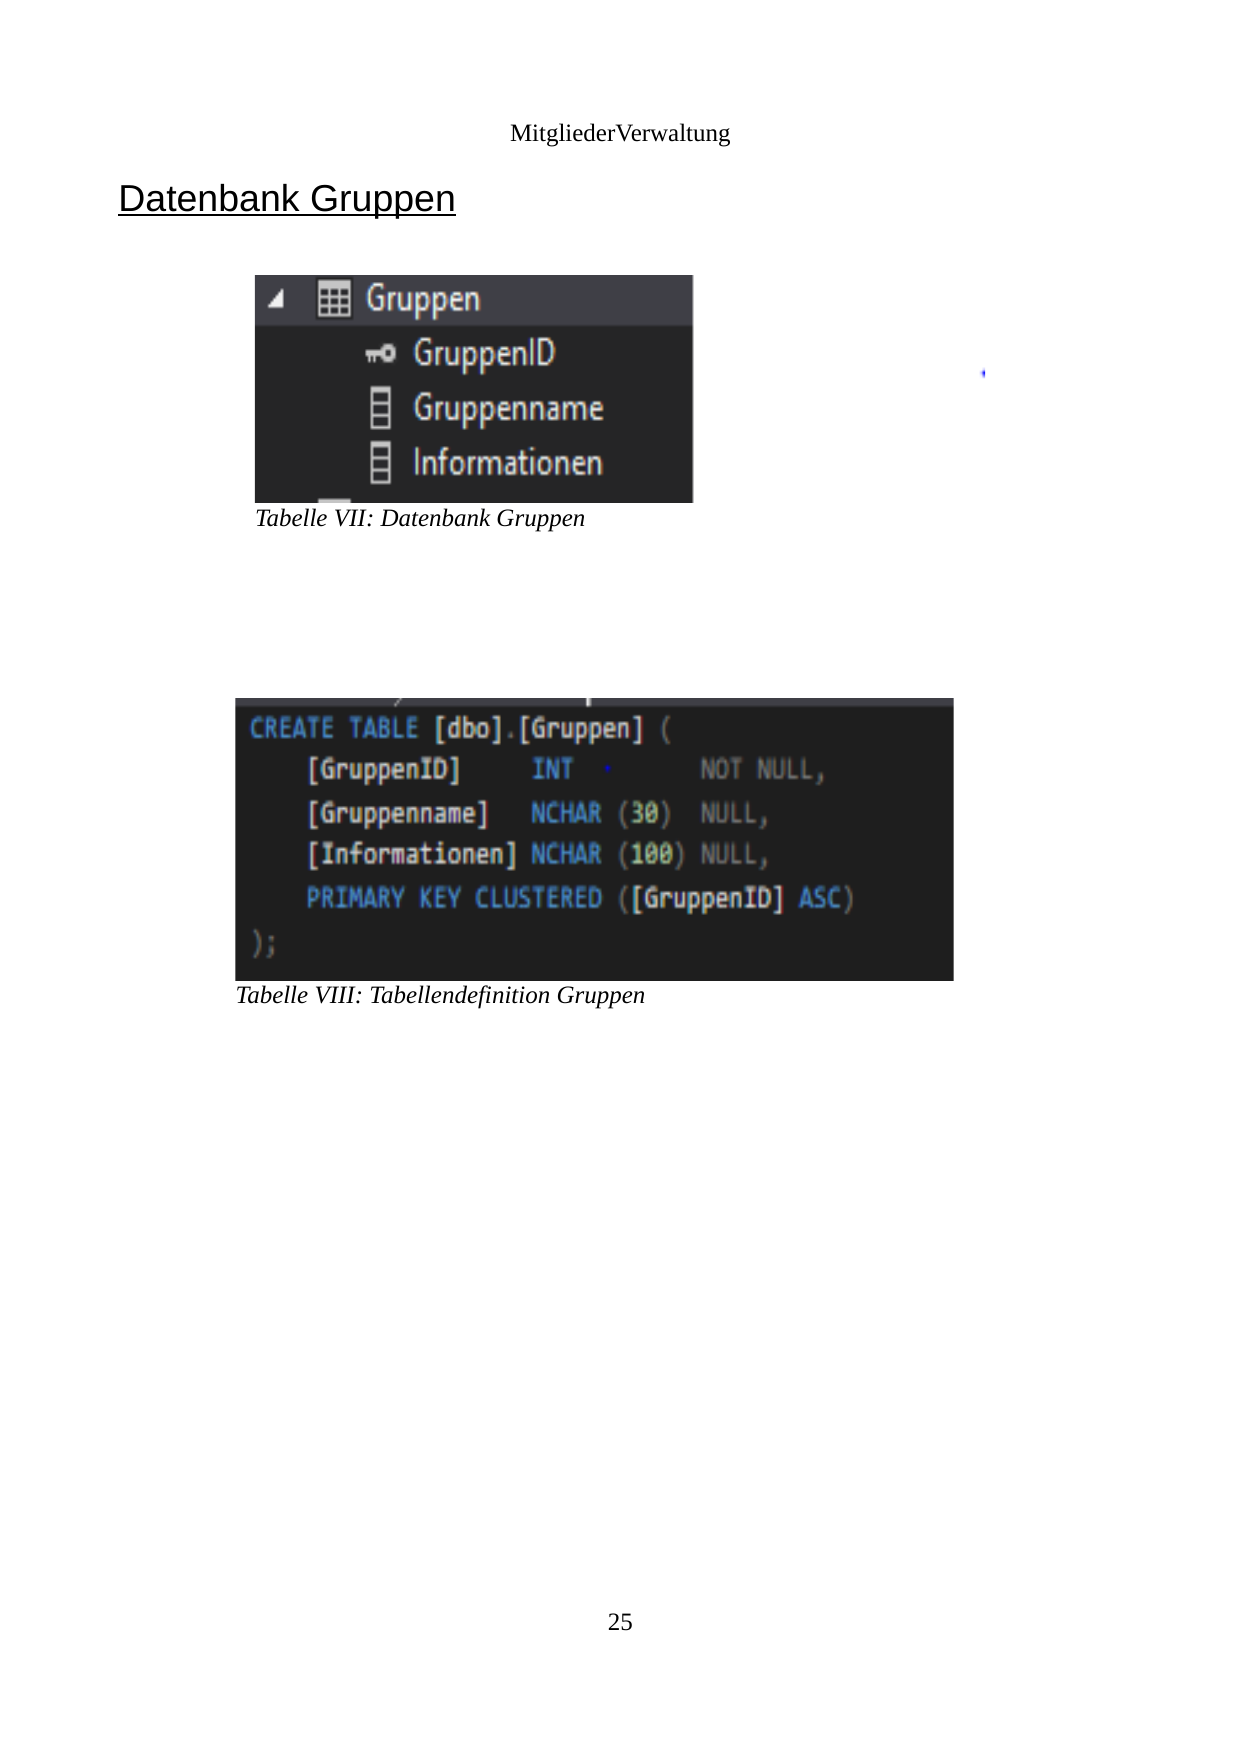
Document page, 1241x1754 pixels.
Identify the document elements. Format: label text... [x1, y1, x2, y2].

picture [235, 698, 954, 981]
text Tabelle VII: Datenbank Gruppen [255, 503, 985, 532]
text Datenbank Gruppen [118, 176, 1122, 219]
text Tabelle VIII: Tabellendefinition Gruppen [235, 981, 953, 1009]
picture [254, 275, 986, 503]
